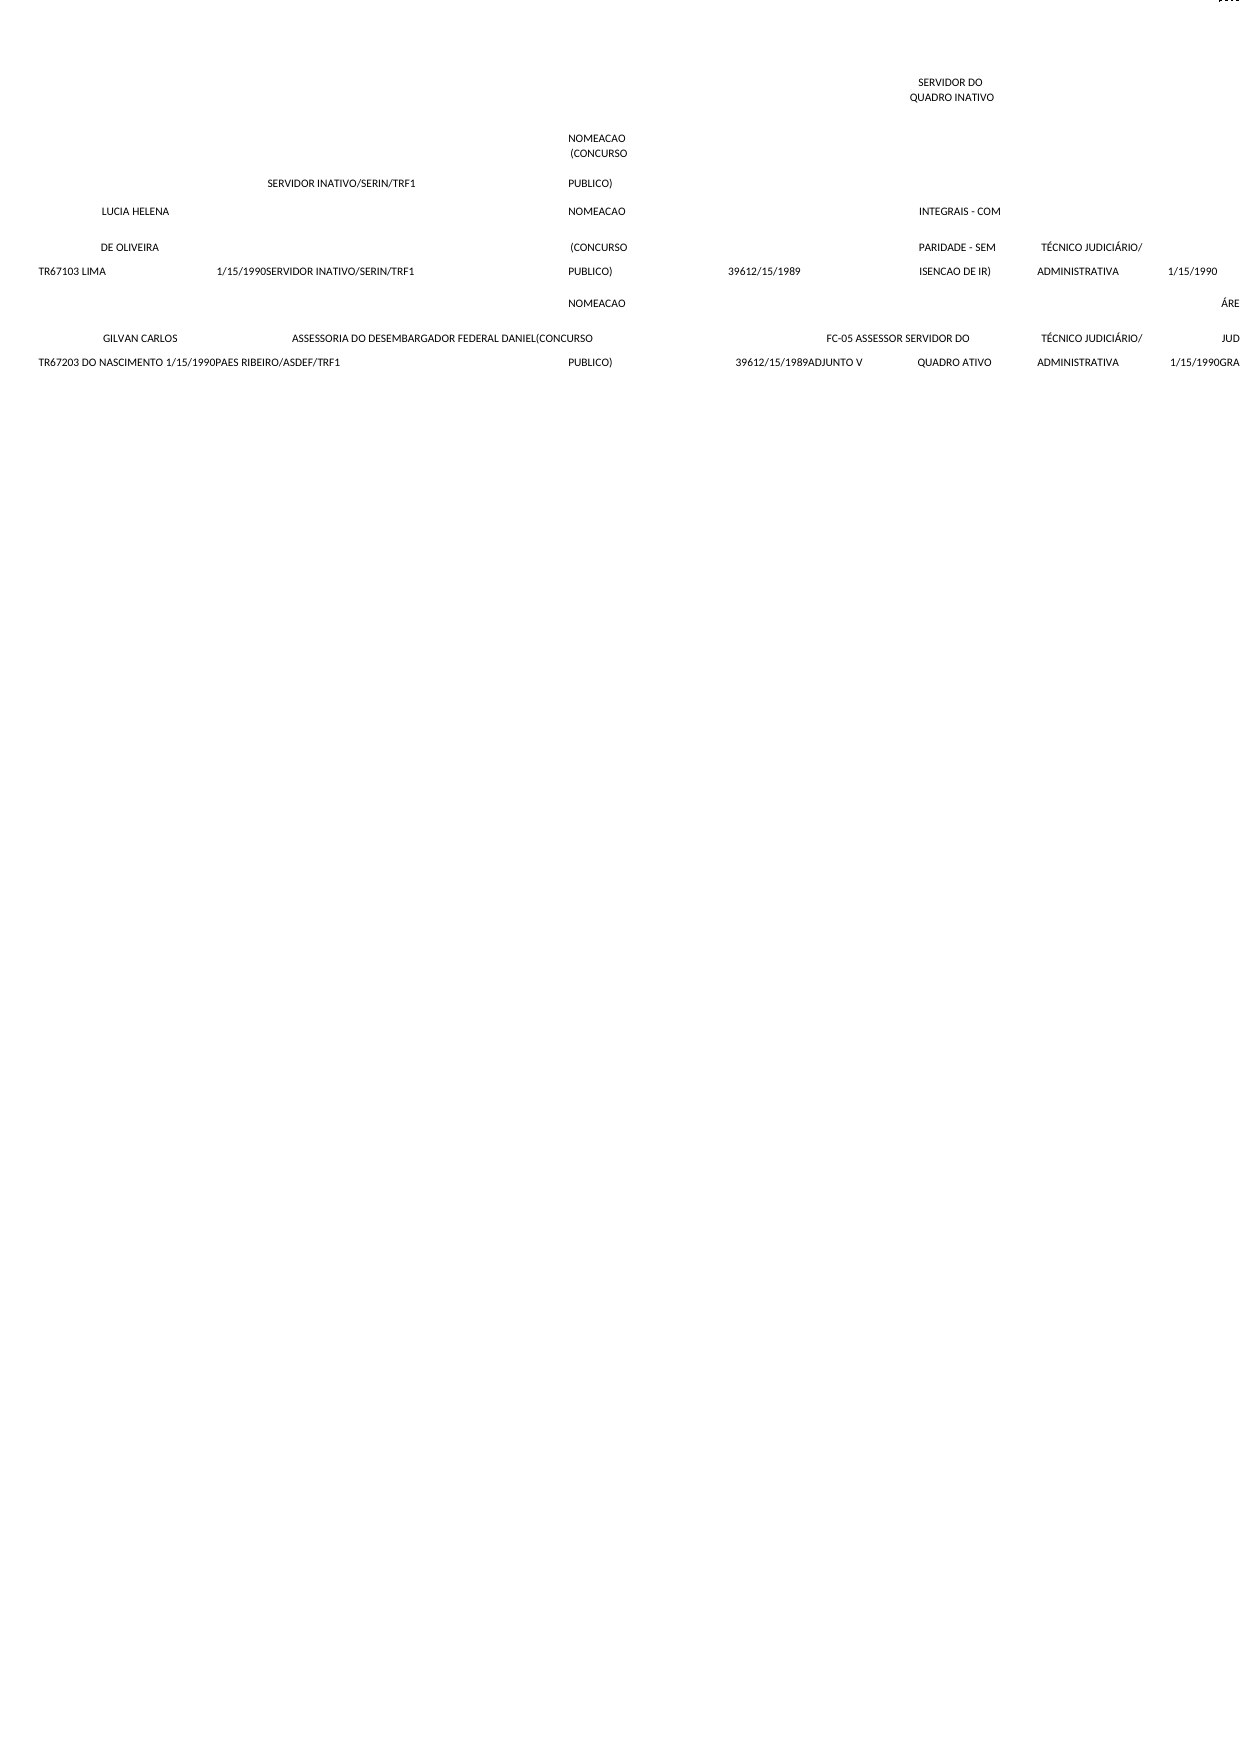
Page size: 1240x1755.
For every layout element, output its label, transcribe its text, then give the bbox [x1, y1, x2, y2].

text TR67103 LIMA 1/15/1990SERVIDOR INATIVO/SERIN/TRF1 PUBLICO) 39612/15/1989 ISENCAO DE IR) ADMINISTRATIVA 1/15/1990 [38, 264, 1239, 278]
text GILVAN CARLOS ASSESSORIA DO DESEMBARGADOR FEDERAL DANIEL(CONCURSO FC-05 ASSESSOR SERVIDOR DO TÉCNICO JUDICIÁRIO/ JUD [38, 320, 1239, 348]
text LUCIA HELENA NOMEACAO INTEGRAIS - COM [38, 193, 1239, 221]
text TR67203 DO NASCIMENTO 1/15/1990PAES RIBEIRO/ASDEF/TRF1 PUBLICO) 39612/15/1989ADJUNTO V QUADRO ATIVO ADMINISTRATIVA 1/15/1990GRA [38, 356, 1239, 369]
subtitle NOMEACAO ÁRE [38, 286, 1240, 313]
text DE OLIVEIRA (CONCURSO PARIDADE - SEM TÉCNICO JUDICIÁRIO/ [38, 229, 1239, 257]
